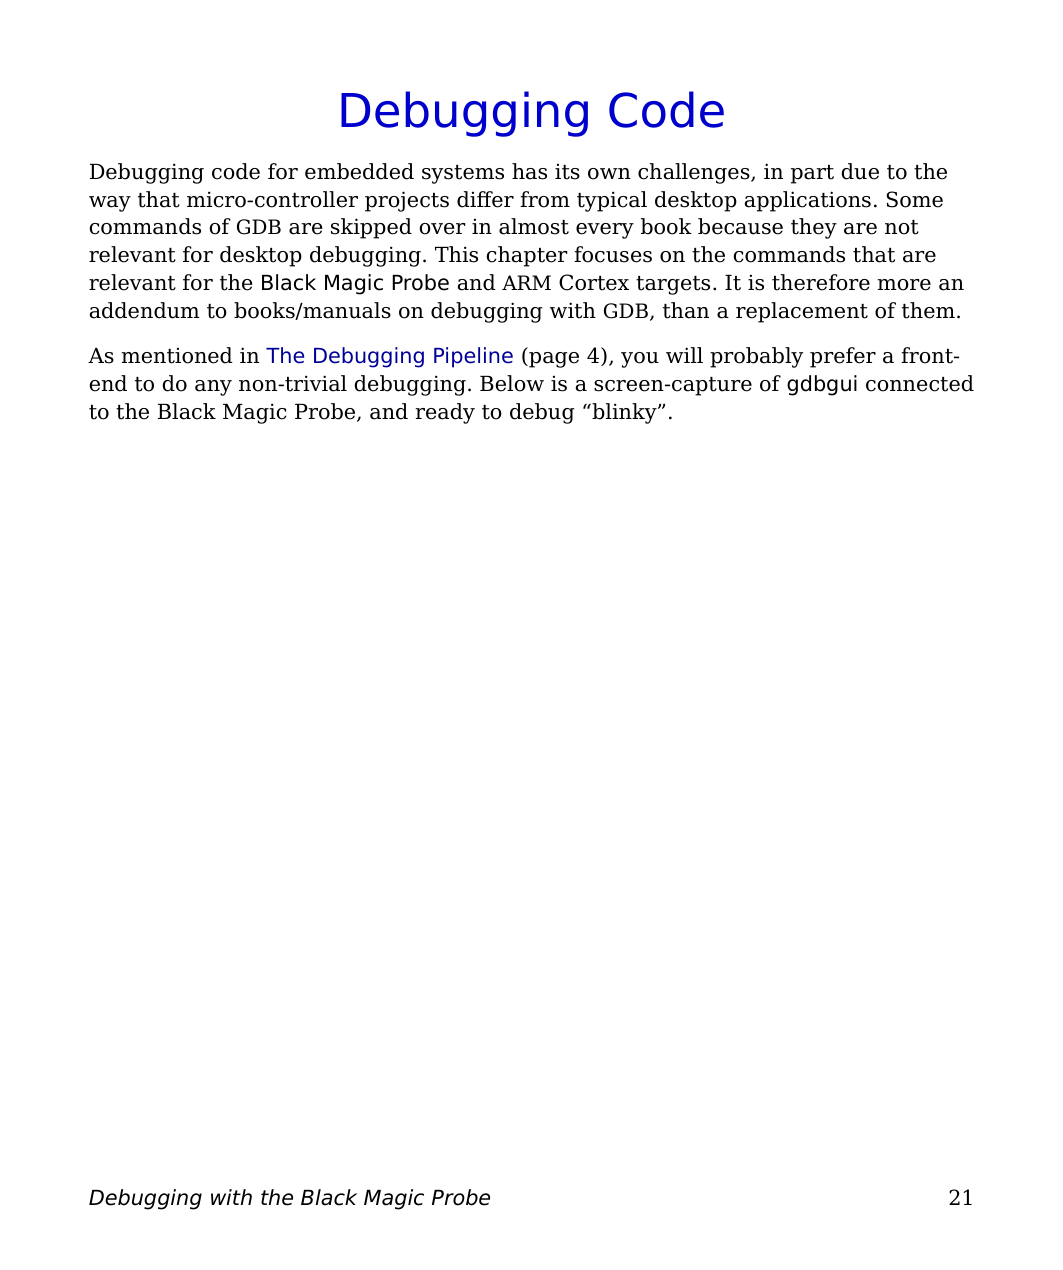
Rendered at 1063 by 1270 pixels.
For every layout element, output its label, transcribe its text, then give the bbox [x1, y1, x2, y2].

text Debugging code for embedded systems has its own challenges, in part due to the way that micro-controller projects differ from typical desktop applications. Some commands of GDB are skipped over in almost every book because they are not relevant for desktop debugging. This chapter focuses on the commands that are relevant for the Black Magic Probe and ARM Cortex targets. It is therefore more an addendum to books/manuals on debugging with GDB, than a replacement of them. [88, 160, 974, 323]
subtitle Debugging Code [88, 84, 974, 138]
text As mentioned in The Debugging Pipeline (page 4), you will probably prefer a front-end to do any non-trivial debugging. Below is a screen-capture of gdbgui connected to the Black Magic Probe, and ready to debug “blinky”. [88, 344, 974, 424]
